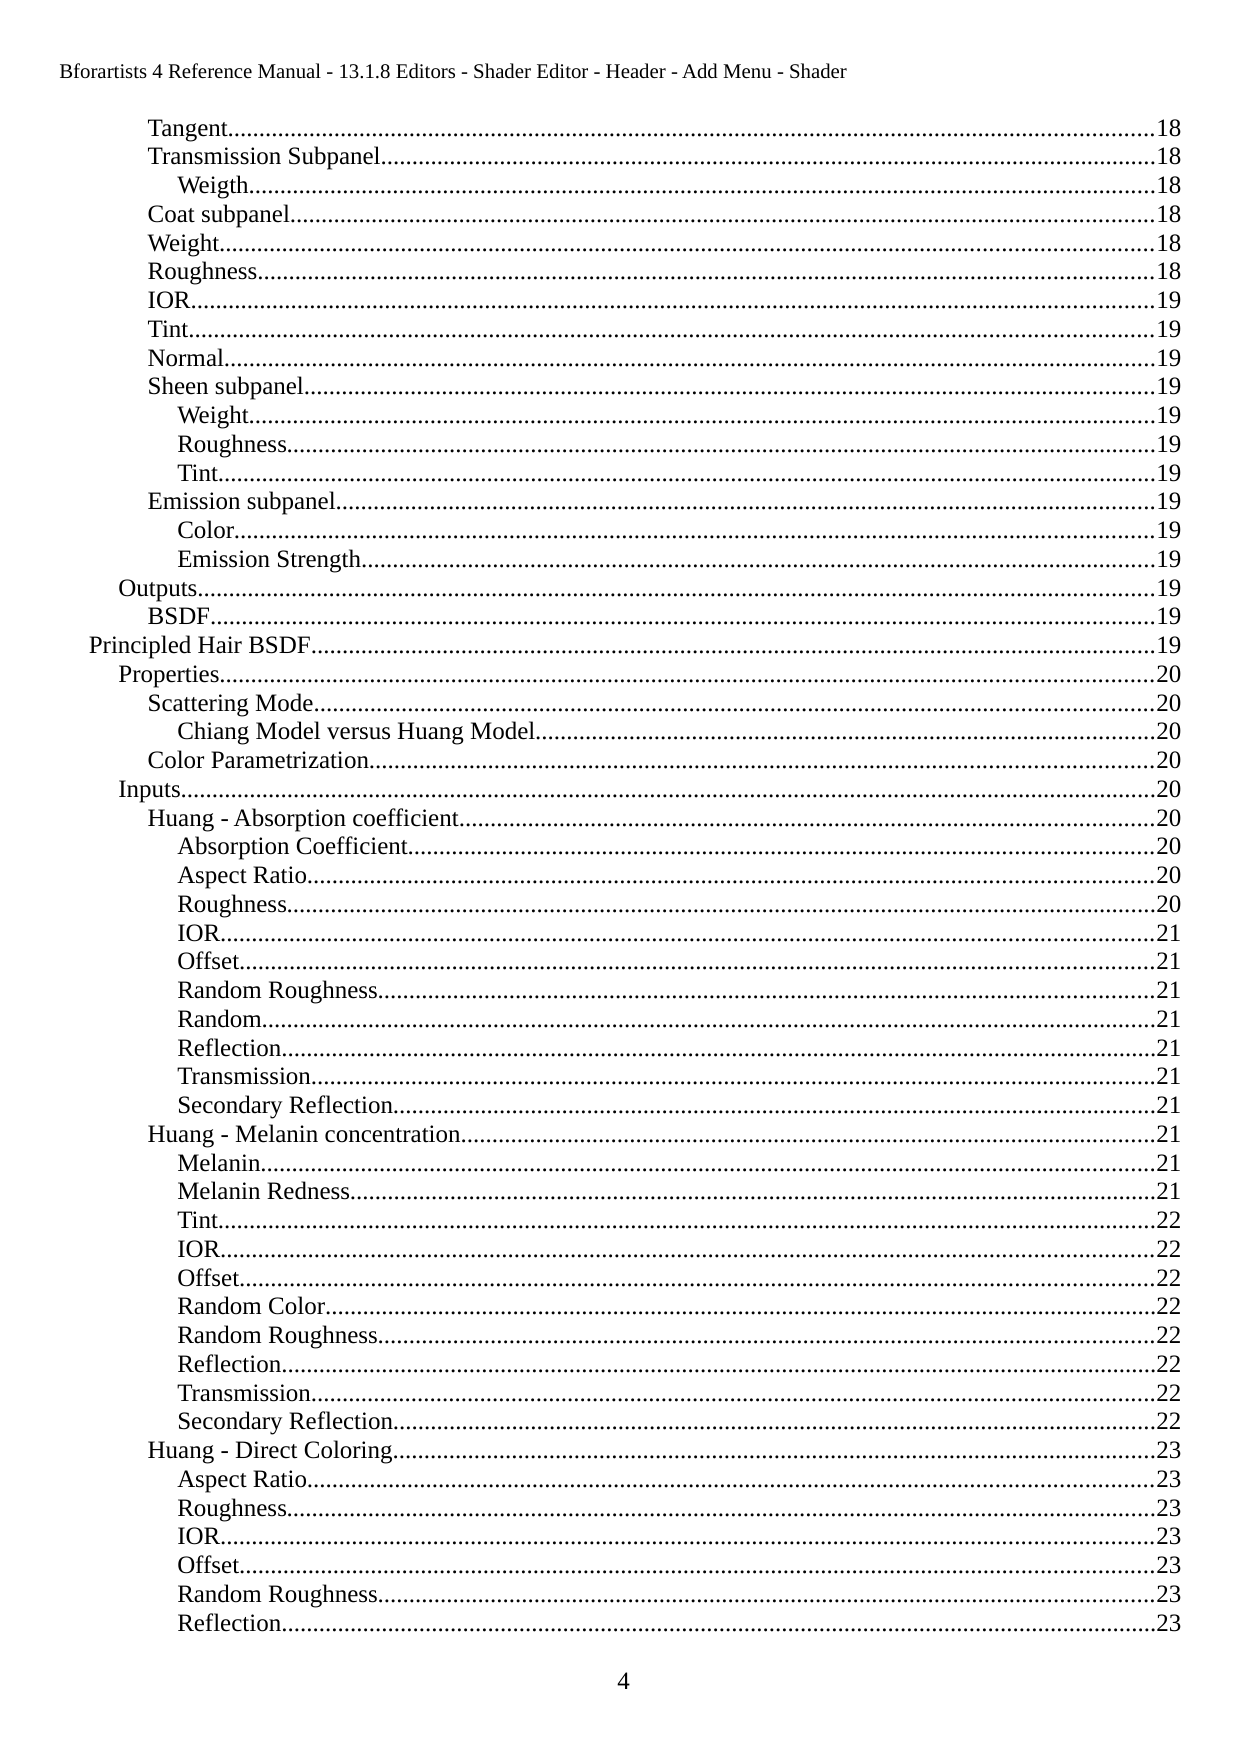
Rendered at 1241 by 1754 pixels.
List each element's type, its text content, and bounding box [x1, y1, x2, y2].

text Tint 19 [177, 458, 1181, 486]
text BSDF 19 [147, 601, 1181, 630]
text IOR 19 [147, 285, 1181, 314]
text Tangent 18 [147, 113, 1181, 141]
text Roughness 20 [177, 889, 1181, 918]
text Transmission Subpanel 18 [147, 141, 1181, 170]
text Huang - Direct Coloring 23 [147, 1435, 1181, 1464]
text Tint 22 [177, 1205, 1181, 1234]
text Random Roughness 22 [177, 1320, 1181, 1349]
text Offset 21 [177, 946, 1181, 975]
text Sheen subpanel 19 [147, 371, 1181, 400]
text Offset 22 [177, 1263, 1181, 1291]
text Coat subpanel 18 [147, 199, 1181, 228]
text Reflection 22 [177, 1349, 1181, 1378]
text Weight 19 [177, 400, 1181, 429]
text Roughness 18 [147, 256, 1181, 285]
text Weight 18 [147, 228, 1181, 256]
text Roughness 23 [177, 1493, 1181, 1521]
text Outputs 19 [118, 573, 1181, 601]
text Transmission 21 [177, 1061, 1181, 1090]
text Random Color 22 [177, 1291, 1181, 1320]
text IOR 23 [177, 1521, 1181, 1550]
text Melanin Redness 21 [177, 1176, 1181, 1205]
text Random Roughness 21 [177, 975, 1181, 1004]
text Chiang Model versus Huang Model 20 [177, 716, 1181, 745]
text Reflection 23 [177, 1608, 1181, 1636]
text IOR 21 [177, 918, 1181, 946]
text Tint 19 [147, 314, 1181, 343]
text Melanin 21 [177, 1148, 1181, 1176]
text Huang - Absorption coefficient 20 [147, 803, 1181, 831]
text Offset 23 [177, 1550, 1181, 1579]
text Transmission 22 [177, 1378, 1181, 1406]
text Normal 19 [147, 343, 1181, 371]
text Secondary Reflection 21 [177, 1090, 1181, 1119]
text Random 21 [177, 1004, 1181, 1033]
text Emission subpanel 19 [147, 486, 1181, 515]
text Emission Strength 19 [177, 544, 1181, 573]
text Aspect Ratio 20 [177, 860, 1181, 889]
text Color Parametrization 20 [147, 745, 1181, 774]
text Reflection 21 [177, 1033, 1181, 1061]
text Huang - Melanin concentration 21 [147, 1119, 1181, 1148]
text Roughness 19 [177, 429, 1181, 458]
text Weigth 18 [177, 170, 1181, 199]
text IOR 22 [177, 1234, 1181, 1263]
text Aspect Ratio 23 [177, 1464, 1181, 1493]
text Color 19 [177, 515, 1181, 544]
text Properties 20 [118, 659, 1181, 688]
text Random Roughness 23 [177, 1579, 1181, 1608]
text Inputs 20 [118, 774, 1181, 803]
text Secondary Reflection 22 [177, 1406, 1181, 1435]
text Scattering Mode 20 [147, 688, 1181, 716]
text Principled Hair BSDF 19 [88, 630, 1181, 659]
text Absorption Coefficient 20 [177, 831, 1181, 860]
